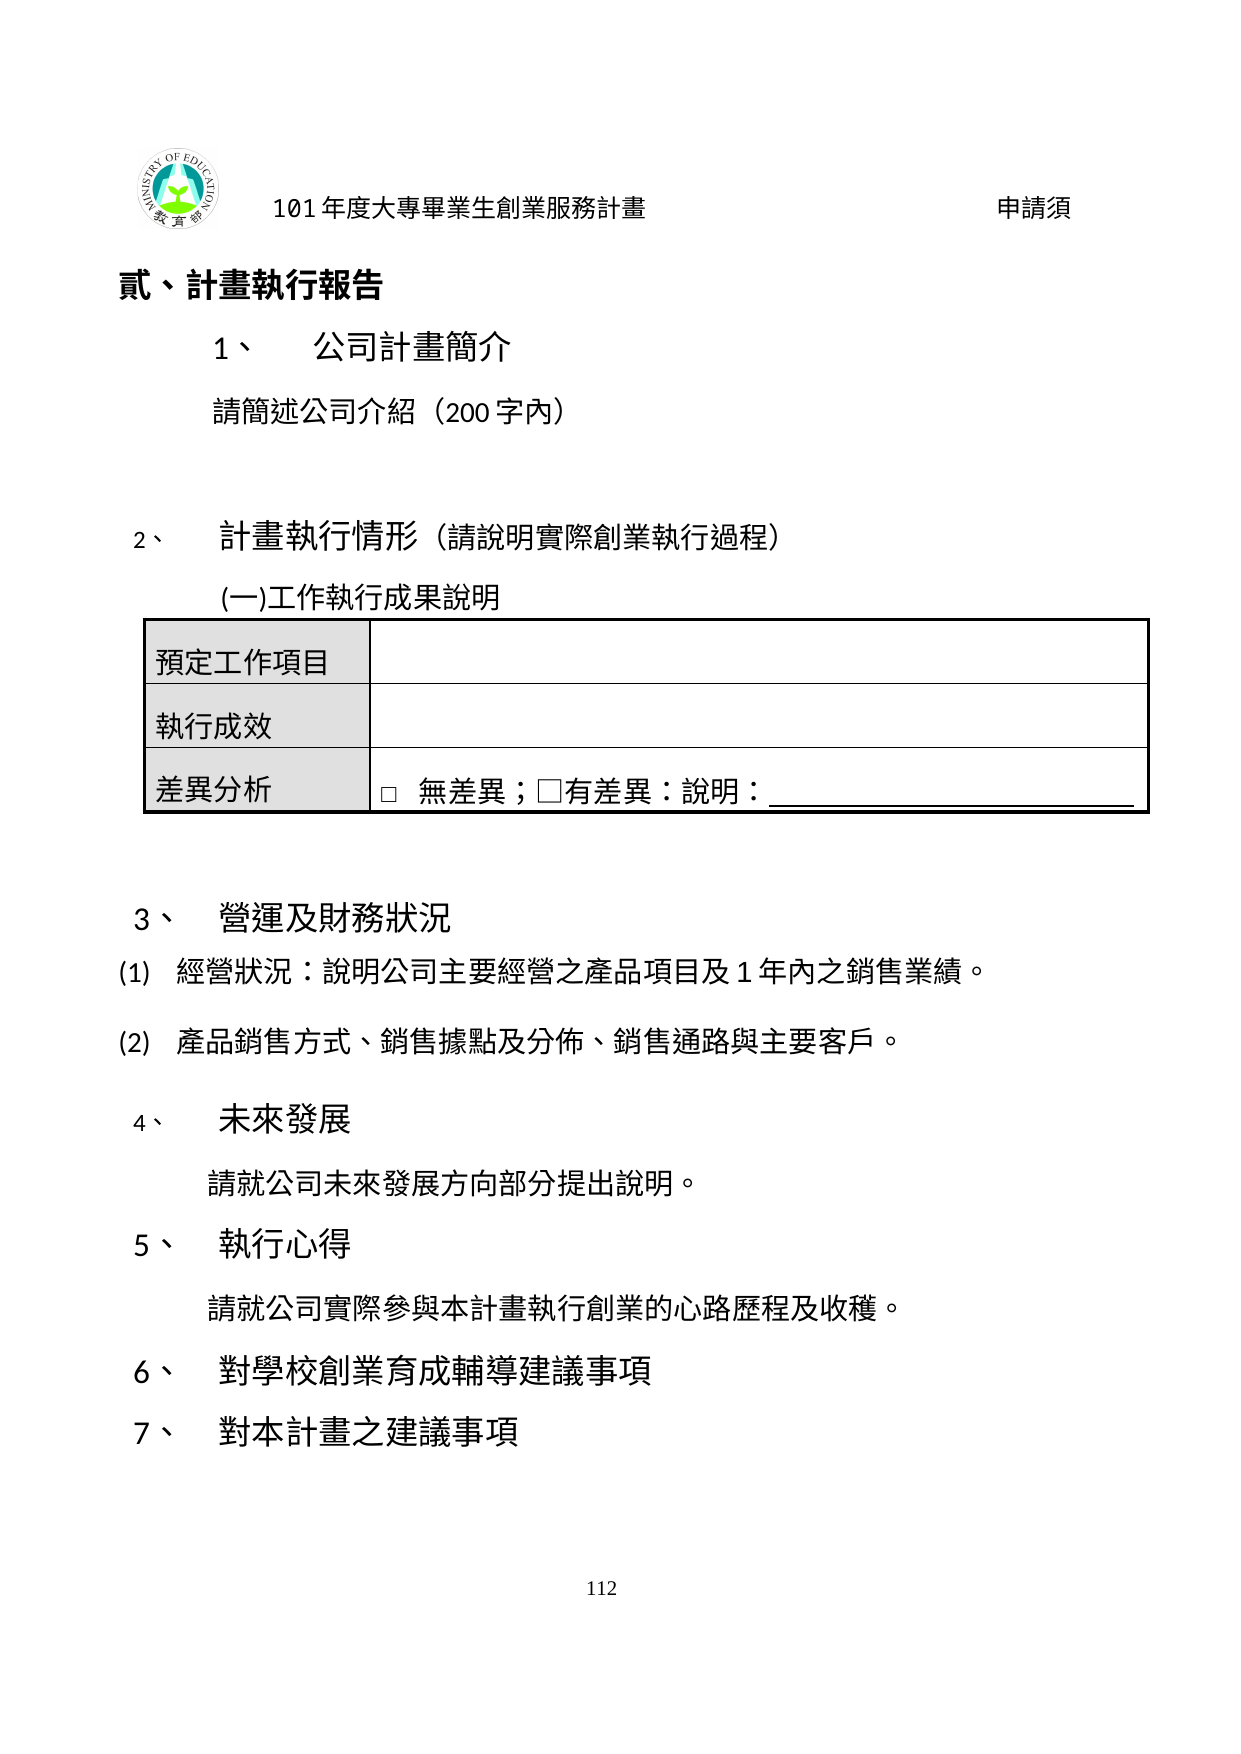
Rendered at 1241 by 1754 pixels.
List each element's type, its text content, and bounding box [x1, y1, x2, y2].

list 對本計畫之建議事項 [133, 1390, 1122, 1452]
list 經營狀況：說明公司主要經營之產品項目及1年內之銷售業績。 [118, 949, 971, 991]
table_cell 無差異；□有差異：說明： [371, 748, 1147, 810]
list 產品銷售方式、銷售據點及分佈、銷售通路與主要客戶。 [118, 1018, 971, 1061]
table_cell 差異分析 [146, 748, 369, 810]
list 未來發展 [133, 1077, 1122, 1140]
text (一)工作執行成果說明 [118, 555, 1122, 618]
text 請就公司實際參與本計畫執行創業的心路歷程及收穫。 [207, 1265, 1015, 1327]
list 執行心得 [133, 1202, 1122, 1265]
list 公司計畫簡介 [212, 305, 1122, 368]
table_header [371, 621, 1147, 683]
list 對學校創業育成輔導建議事項 [133, 1327, 1122, 1390]
text 請簡述公司介紹（200字內） [212, 368, 1122, 430]
table_cell 執行成效 [146, 684, 369, 747]
list 營運及財務狀況 [133, 876, 1122, 938]
table_header 預定工作項目 [146, 621, 369, 683]
list 計畫執行情形（請說明實際創業執行過程） [133, 493, 1122, 555]
text 請就公司未來發展方向部分提出說明。 [207, 1140, 1103, 1202]
text 貳、計畫執行報告 [118, 243, 1122, 305]
table_cell [371, 684, 1147, 747]
